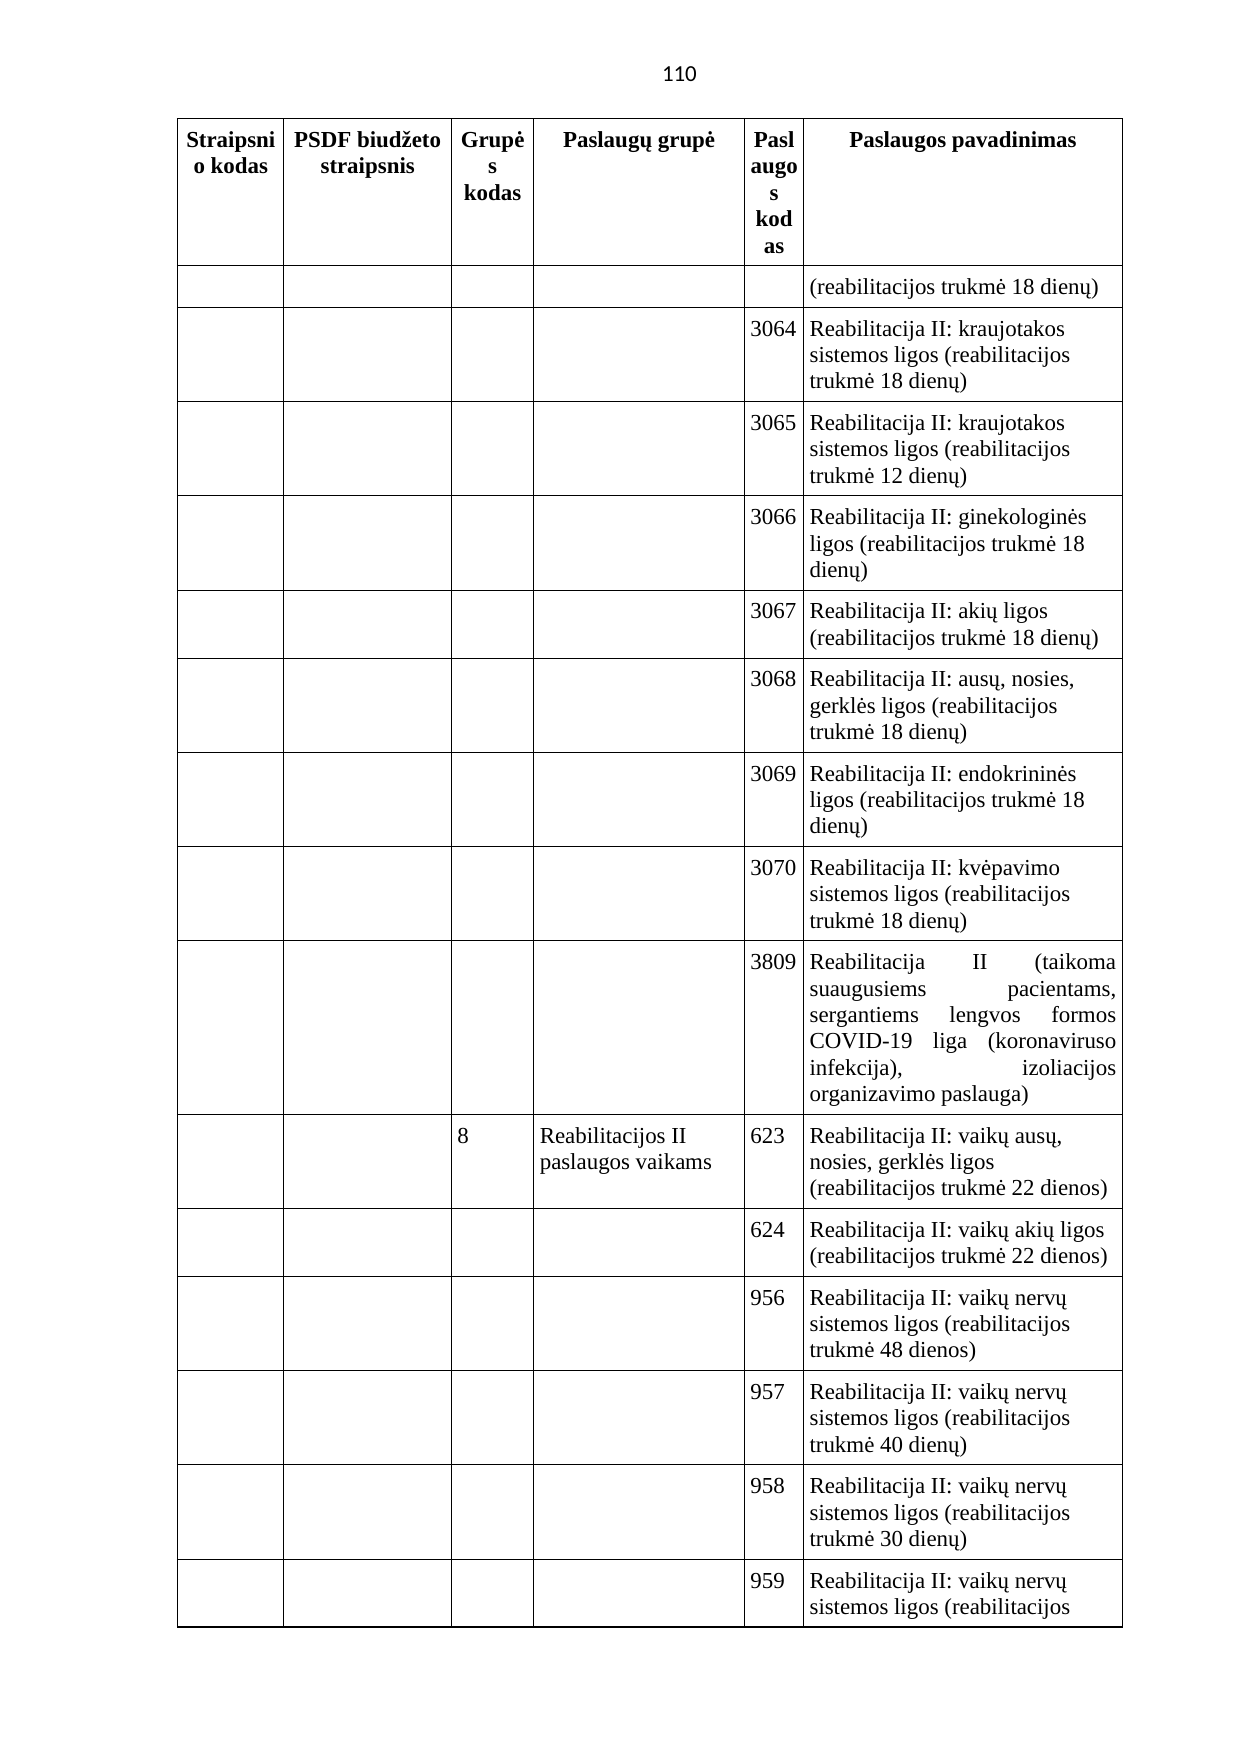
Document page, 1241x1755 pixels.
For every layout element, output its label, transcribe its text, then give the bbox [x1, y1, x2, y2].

table_cell Reabilitacija II: akių ligos (reabilitacijos trukmė 18 dienų) [804, 591, 1122, 657]
table_cell 3070 [745, 847, 803, 940]
table_cell Reabilitacija II: vaikų nervų sistemos ligos (reabilitacijos trukmė 48 dienos) [804, 1277, 1122, 1370]
table_cell 3064 [745, 308, 803, 401]
table_header Grupės kodas [452, 119, 533, 265]
table_cell [452, 1465, 533, 1558]
table_cell [534, 1465, 744, 1558]
table_cell [178, 591, 283, 657]
table_cell [284, 308, 451, 401]
table_cell [452, 941, 533, 1113]
table_cell [534, 659, 744, 752]
table_cell [534, 847, 744, 940]
table_cell 3809 [745, 941, 803, 1113]
table_cell [178, 941, 283, 1113]
table_cell [284, 496, 451, 589]
table_cell [534, 1209, 744, 1276]
table_cell [534, 941, 744, 1113]
table_cell [284, 659, 451, 752]
table_cell [284, 753, 451, 846]
table_header Paslaugos pavadinimas [804, 119, 1122, 265]
table_cell [452, 1560, 533, 1626]
table_cell [534, 266, 744, 307]
table_cell 623 [745, 1115, 803, 1208]
table_cell [178, 1371, 283, 1464]
table_cell [534, 308, 744, 401]
table_cell [534, 496, 744, 589]
table_cell [178, 1560, 283, 1626]
table_cell [178, 402, 283, 495]
table_cell [178, 659, 283, 752]
table_cell [452, 1209, 533, 1276]
table_header Straipsnio kodas [178, 119, 283, 265]
table_cell Reabilitacija II: ausų, nosies, gerklės ligos (reabilitacijos trukmė 18 dienų) [804, 659, 1122, 752]
table_cell Reabilitacijos II paslaugos vaikams [534, 1115, 744, 1208]
table_cell Reabilitacija II: kraujotakos sistemos ligos (reabilitacijos trukmė 18 dienų) [804, 308, 1122, 401]
table_cell [178, 266, 283, 307]
table_cell [178, 753, 283, 846]
table_cell [452, 753, 533, 846]
table_cell 959 [745, 1560, 803, 1626]
table_cell 3066 [745, 496, 803, 589]
table_cell Reabilitacija II (taikoma suaugusiems pacientams, sergantiems lengvos formos COVID-19 liga (koronaviruso infekcija), izoliacijos organizavimo paslauga) [804, 941, 1122, 1113]
table_cell Reabilitacija II: vaikų nervų sistemos ligos (reabilitacijos trukmė 30 dienų) [804, 1465, 1122, 1558]
table_cell Reabilitacija II: kvėpavimo sistemos ligos (reabilitacijos trukmė 18 dienų) [804, 847, 1122, 940]
table_cell [284, 1560, 451, 1626]
table_cell [452, 266, 533, 307]
table_cell [284, 1115, 451, 1208]
table_cell [452, 308, 533, 401]
table_cell [534, 753, 744, 846]
table_cell [284, 1371, 451, 1464]
table_cell [284, 941, 451, 1113]
table_cell [284, 847, 451, 940]
table_cell 3067 [745, 591, 803, 657]
table_cell [534, 402, 744, 495]
table_cell 958 [745, 1465, 803, 1558]
table_cell [452, 591, 533, 657]
table_cell Reabilitacija II: vaikų ausų, nosies, gerklės ligos (reabilitacijos trukmė 22 dienos) [804, 1115, 1122, 1208]
table_cell [284, 266, 451, 307]
table_cell [745, 266, 803, 307]
table_cell Reabilitacija II: endokrininės ligos (reabilitacijos trukmė 18 dienų) [804, 753, 1122, 846]
table_cell [284, 1277, 451, 1370]
table_cell 3068 [745, 659, 803, 752]
table_cell Reabilitacija II: vaikų akių ligos (reabilitacijos trukmė 22 dienos) [804, 1209, 1122, 1276]
table_header Paslaugos kodas [745, 119, 803, 265]
table_cell [178, 1465, 283, 1558]
table_cell [452, 496, 533, 589]
table_cell [284, 402, 451, 495]
table_cell Reabilitacija II: vaikų nervų sistemos ligos (reabilitacijos [804, 1560, 1122, 1626]
table_cell 3069 [745, 753, 803, 846]
table_cell [452, 402, 533, 495]
table_cell [284, 591, 451, 657]
table_cell [534, 1371, 744, 1464]
table_cell Reabilitacija II: ginekologinės ligos (reabilitacijos trukmė 18 dienų) [804, 496, 1122, 589]
table_cell [452, 847, 533, 940]
table_cell [284, 1209, 451, 1276]
table_cell 624 [745, 1209, 803, 1276]
table_cell [178, 1209, 283, 1276]
table_cell [452, 1371, 533, 1464]
table_cell [284, 1465, 451, 1558]
table_cell (reabilitacijos trukmė 18 dienų) [804, 266, 1122, 307]
table_cell [452, 659, 533, 752]
table_cell [452, 1277, 533, 1370]
table_cell [534, 1277, 744, 1370]
table_cell [534, 591, 744, 657]
table_cell [178, 496, 283, 589]
table_cell 957 [745, 1371, 803, 1464]
table_cell 8 [452, 1115, 533, 1208]
table_cell 956 [745, 1277, 803, 1370]
table_cell Reabilitacija II: vaikų nervų sistemos ligos (reabilitacijos trukmė 40 dienų) [804, 1371, 1122, 1464]
table_cell [178, 847, 283, 940]
table_cell Reabilitacija II: kraujotakos sistemos ligos (reabilitacijos trukmė 12 dienų) [804, 402, 1122, 495]
table_cell [178, 308, 283, 401]
table_cell [178, 1277, 283, 1370]
table_cell [178, 1115, 283, 1208]
table_header Paslaugų grupė [534, 119, 744, 265]
table_header PSDF biudžeto straipsnis [284, 119, 451, 265]
table_cell [534, 1560, 744, 1626]
table_cell 3065 [745, 402, 803, 495]
